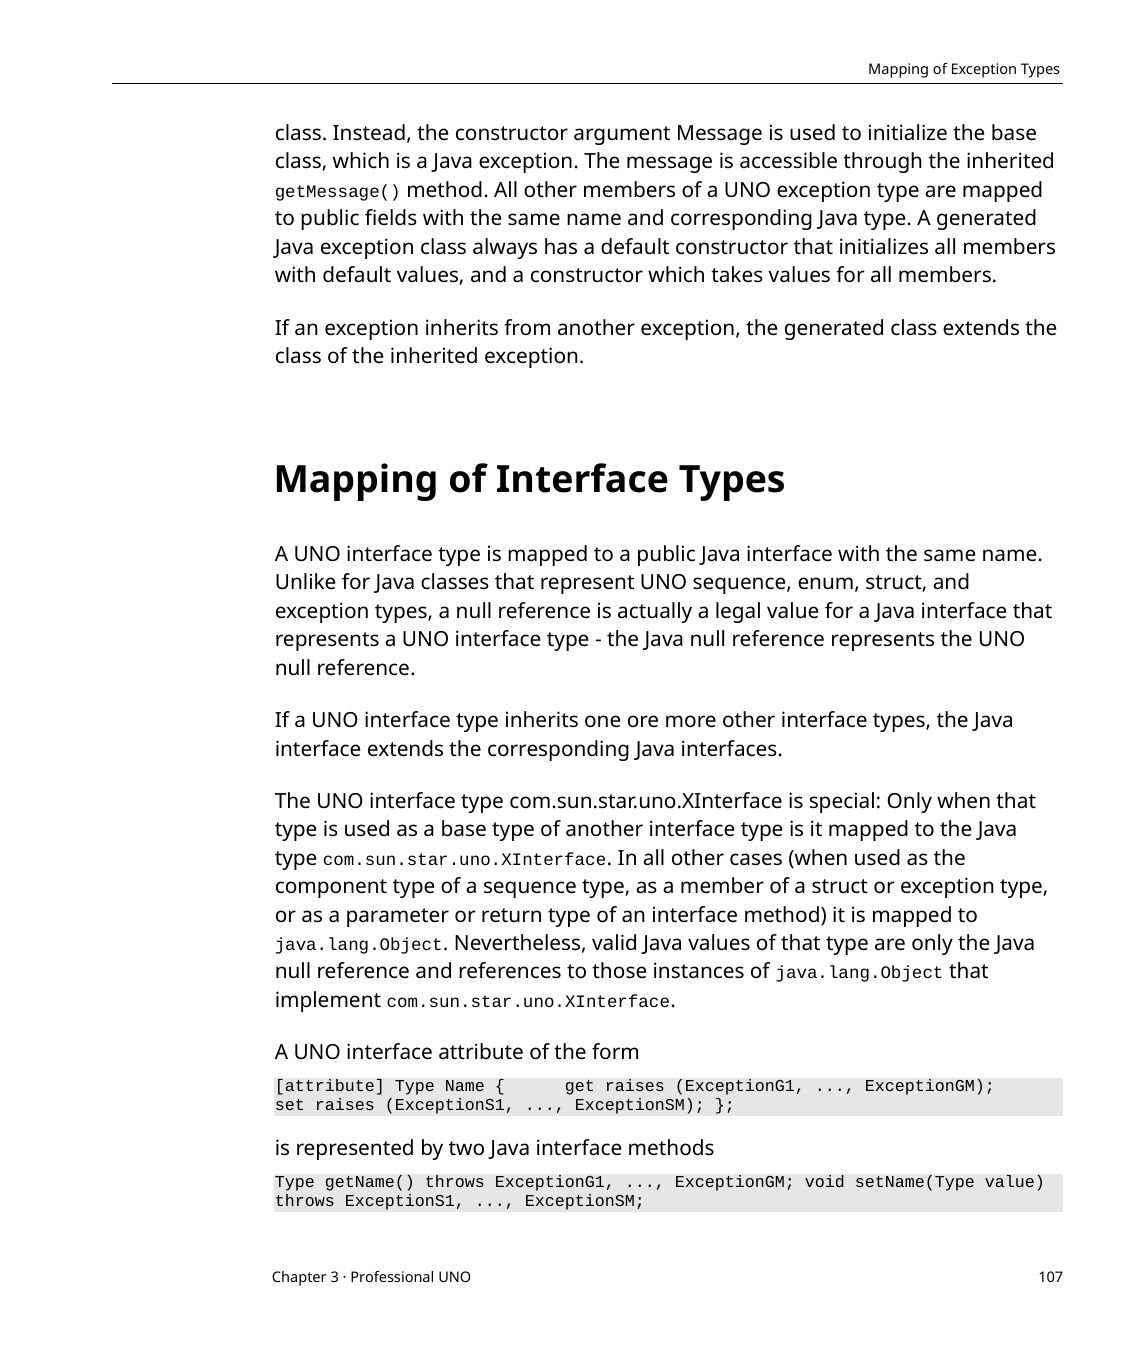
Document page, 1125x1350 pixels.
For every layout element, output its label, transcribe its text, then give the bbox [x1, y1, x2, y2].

subtitle Mapping of Interface Types [112, 452, 1063, 503]
text If an exception inherits from another exception, the generated class extends the class of the inherited exception. [274, 313, 1063, 369]
text A UNO interface type is mapped to a public Java interface with the same name. Unlike for Java classes that represent UNO sequence, enum, struct, and exception types, a null reference is actually a legal value for a Java interface that represents a UNO interface type - the Java null reference represents the UNO null reference. [274, 539, 1063, 681]
text Type getName() throws ExceptionG1, ..., ExceptionGM; void setName(Type value) throws ExceptionS1, ..., ExceptionSM; [274, 1174, 1063, 1212]
text If a UNO interface type inherits one ore more other interface types, the Java interface extends the corresponding Java interfaces. [274, 705, 1063, 762]
text class. Instead, the constructor argument Message is used to initialize the base class, which is a Java exception. The message is accessible through the inherited getMessage() method. All other members of a UNO exception type are mapped to public fields with the same name and corresponding Java type. A generated Java exception class always has a default constructor that initializes all members with default values, and a constructor which takes values for all members. [274, 118, 1063, 289]
text A UNO interface attribute of the form [274, 1037, 1063, 1066]
text [attribute] Type Name { get raises (ExceptionG1, ..., ExceptionGM); set raises (ExceptionS1, ..., ExceptionSM); }; [274, 1078, 1063, 1116]
text The UNO interface type com.sun.star.uno.XInterface is special: Only when that type is used as a base type of another interface type is it mapped to the Java type com.sun.star.uno.XInterface. In all other cases (when used as the component type of a sequence type, as a member of a struct or exception type, or as a parameter or return type of an interface method) it is mapped to java.lang.Object. Nevertheless, valid Java values of that type are only the Java null reference and references to those instances of java.lang.Object that implement com.sun.star.uno.XInterface. [274, 786, 1063, 1013]
text is represented by two Java interface methods [274, 1133, 1063, 1162]
